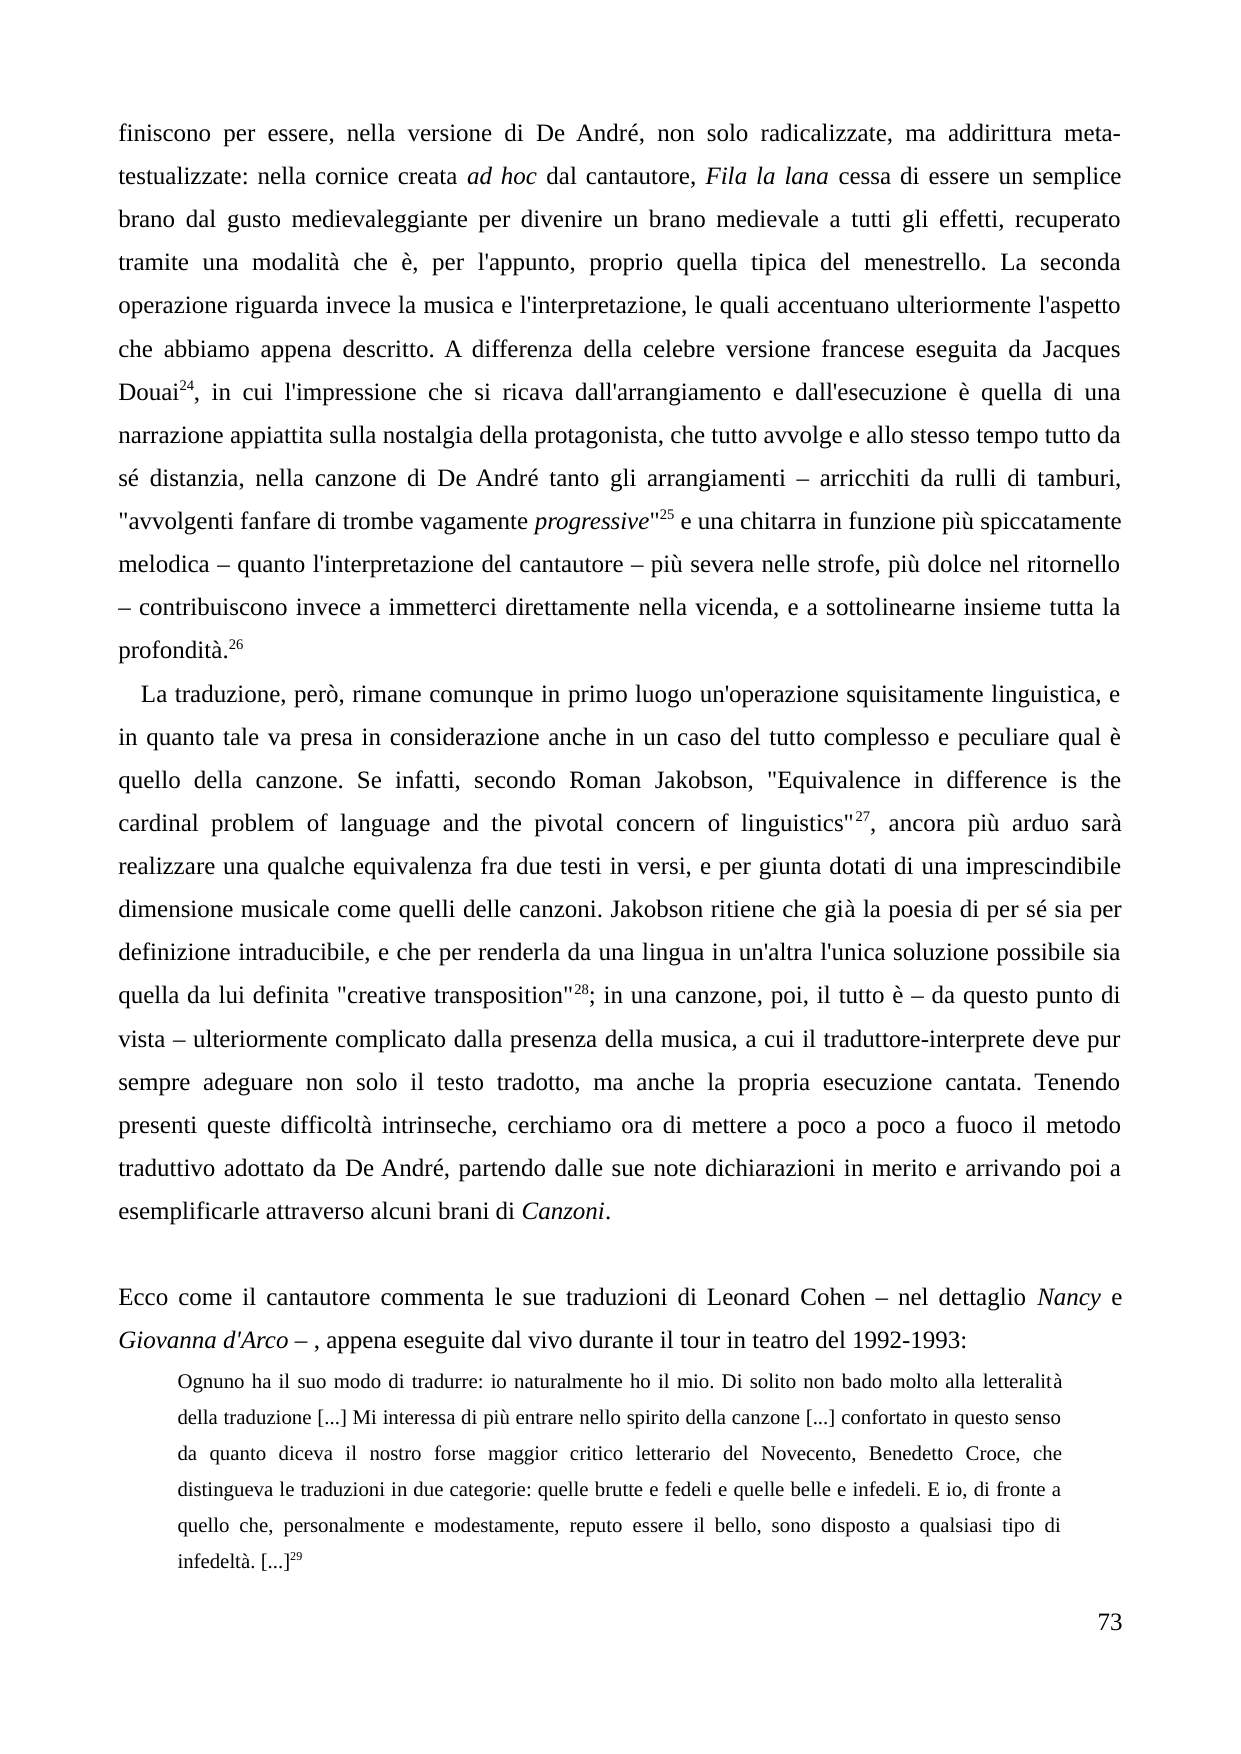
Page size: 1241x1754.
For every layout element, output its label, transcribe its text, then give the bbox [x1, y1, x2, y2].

text Ecco come il cantautore commenta le sue traduzioni di Leonard Cohen – nel dettaglio Nancy e Giovanna d'Arco – , appena eseguite dal vivo durante il tour in teatro del 1992-1993: [118, 1282, 1122, 1354]
text La traduzione, però, rimane comunque in primo luogo un'operazione squisitamente linguistica, e in quanto tale va presa in considerazione anche in un caso del tutto complesso e peculiare qual è quello della canzone. Se infatti, secondo Roman Jakobson, "Equivalence in difference is the cardinal problem of language and the pivotal concern of linguistics", ancora più arduo sarà realizzare una qualche equivalenza fra due testi in versi, e per giunta dotati di una imprescindibile dimensione musicale come quelli delle canzoni. Jakobson ritiene che già la poesia di per sé sia per definizione intraducibile, e che per renderla da una lingua in un'altra l'unica soluzione possibile sia quella da lui definita "creative transposition"; in una canzone, poi, il tutto è – da questo punto di vista – ulteriormente complicato dalla presenza della musica, a cui il traduttore-interprete deve pur sempre adeguare non solo il testo tradotto, ma anche la propria esecuzione cantata. Tenendo presenti queste difficoltà intrinseche, cerchiamo ora di mettere a poco a poco a fuoco il metodo traduttivo adottato da De André, partendo dalle sue note dichiarazioni in merito e arrivando poi a esemplificarle attraverso alcuni brani di Canzoni. [118, 679, 1122, 1225]
text Ognuno ha il suo modo di tradurre: io naturalmente ho il mio. Di solito non bado molto alla letteralità della traduzione [...] Mi interessa di più entrare nello spirito della canzone [...] confortato in questo senso da quanto diceva il nostro forse maggior critico letterario del Novecento, Benedetto Croce, che distingueva le traduzioni in due categorie: quelle brutte e fedeli e quelle belle e infedeli. E io, di fronte a quello che, personalmente e modestamente, reputo essere il bello, sono disposto a qualsiasi tipo di infedeltà. [...] [177, 1369, 1063, 1573]
text finiscono per essere, nella versione di De André, non solo radicalizzate, ma addirittura meta- testualizzate: nella cornice creata ad hoc dal cantautore, Fila la lana cessa di essere un semplice brano dal gusto medievaleggiante per divenire un brano medievale a tutti gli effetti, recuperato tramite una modalità che è, per l'appunto, proprio quella tipica del menestrello. La seconda operazione riguarda invece la musica e l'interpretazione, le quali accentuano ulteriormente l'aspetto che abbiamo appena descritto. A differenza della celebre versione francese eseguita da Jacques Douai, in cui l'impressione che si ricava dall'arrangiamento e dall'esecuzione è quella di una narrazione appiattita sulla nostalgia della protagonista, che tutto avvolge e allo stesso tempo tutto da sé distanzia, nella canzone di De André tanto gli arrangiamenti – arricchiti da rulli di tamburi, "avvolgenti fanfare di trombe vagamente progressive" e una chitarra in funzione più spiccatamente melodica – quanto l'interpretazione del cantautore – più severa nelle strofe, più dolce nel ritornello – contribuiscono invece a immetterci direttamente nella vicenda, e a sottolinearne insieme tutta la profondità. [118, 118, 1122, 664]
